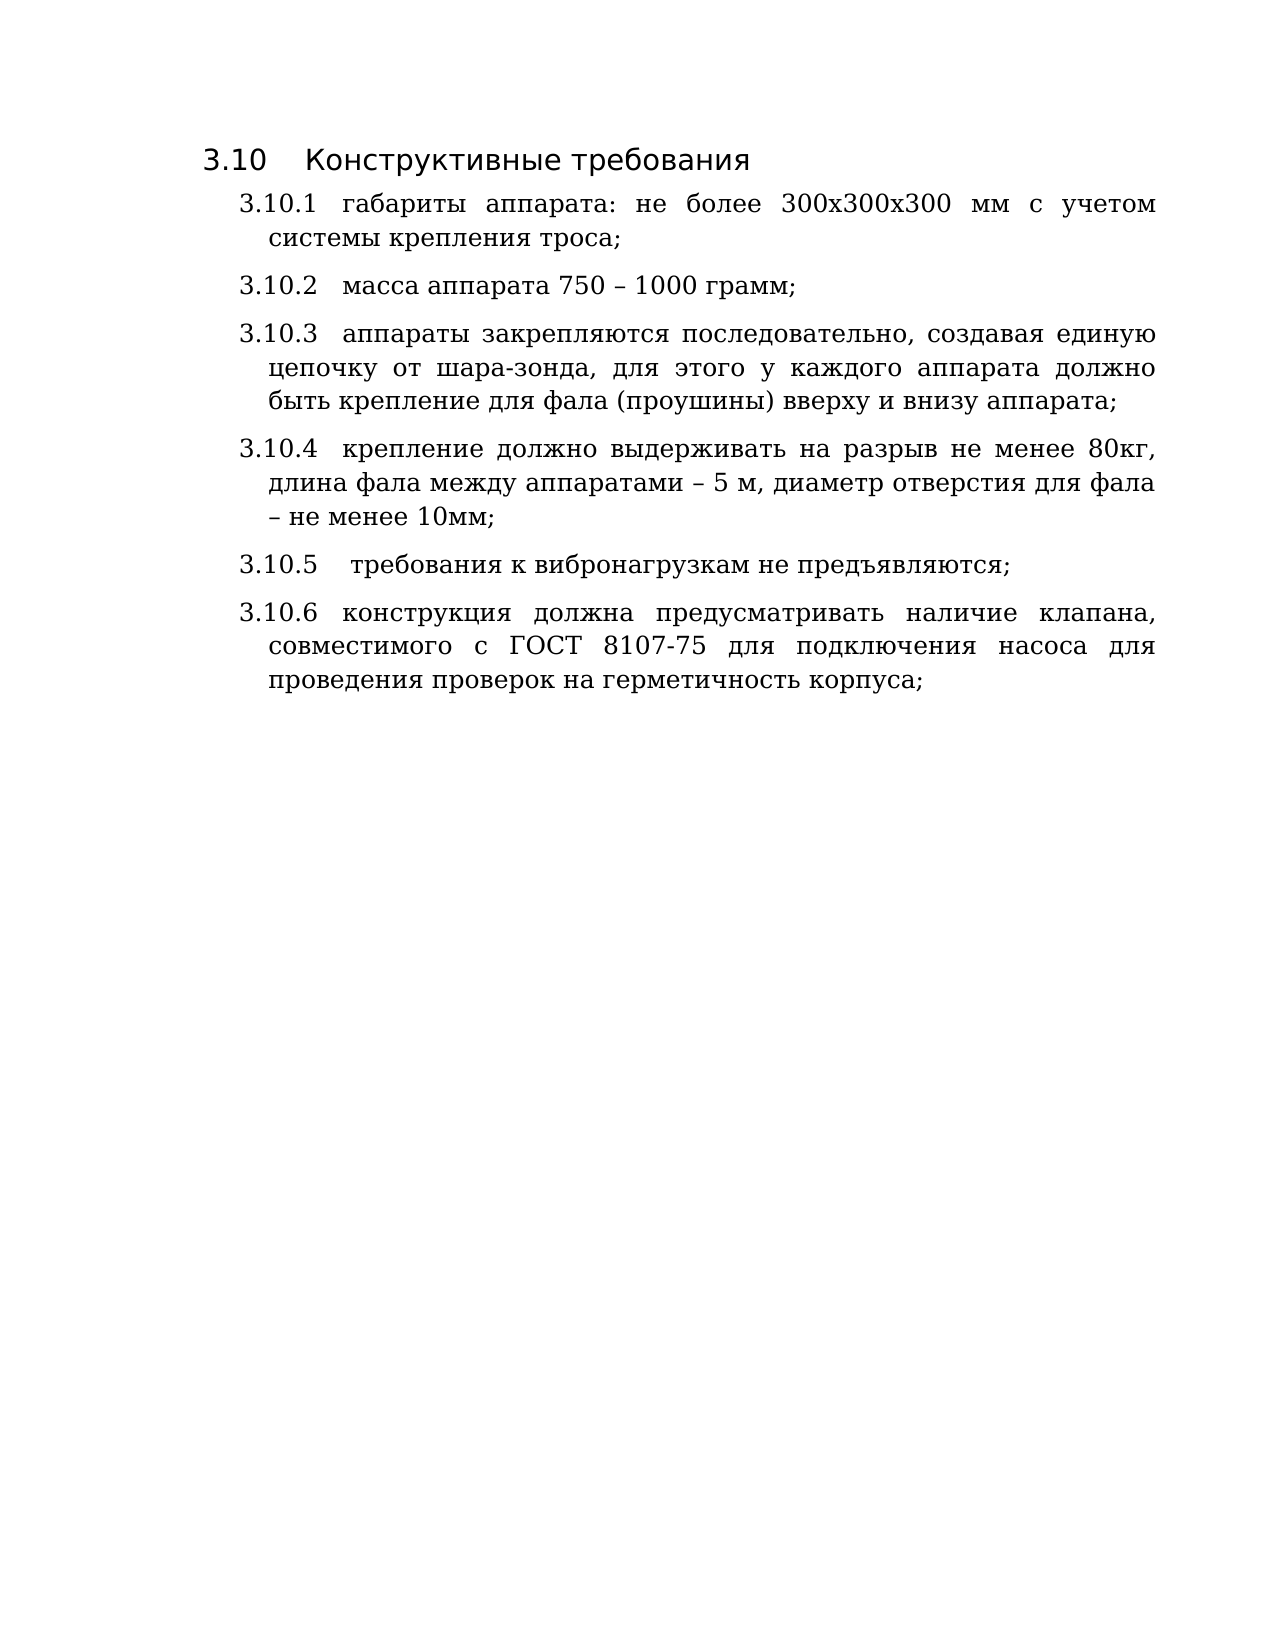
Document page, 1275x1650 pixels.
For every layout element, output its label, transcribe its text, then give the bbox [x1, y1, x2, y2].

subtitle Конструктивные требования [193, 143, 1157, 177]
list крепление должно выдерживать на разрыв не менее 80кг, длина фала между аппаратами – 5 м, диаметр отверстия для фала – не менее 10мм; [231, 434, 1157, 531]
list аппараты закрепляются последовательно, создавая единую цепочку от шара-зонда, для этого у каждого аппарата должно быть крепление для фала (проушины) вверху и внизу аппарата; [231, 319, 1157, 416]
list габариты аппарата: не более 300x300x300 мм с учетом системы крепления троса; [231, 189, 1157, 252]
list конструкция должна предусматривать наличие клапана, совместимого с ГОСТ 8107-75 для подключения насоса для проведения проверок на герметичность корпуса; [231, 598, 1157, 694]
list масса аппарата 750 – 1000 грамм; [231, 271, 1157, 300]
list требования к вибронагрузкам не предъявляются; [231, 550, 1157, 579]
